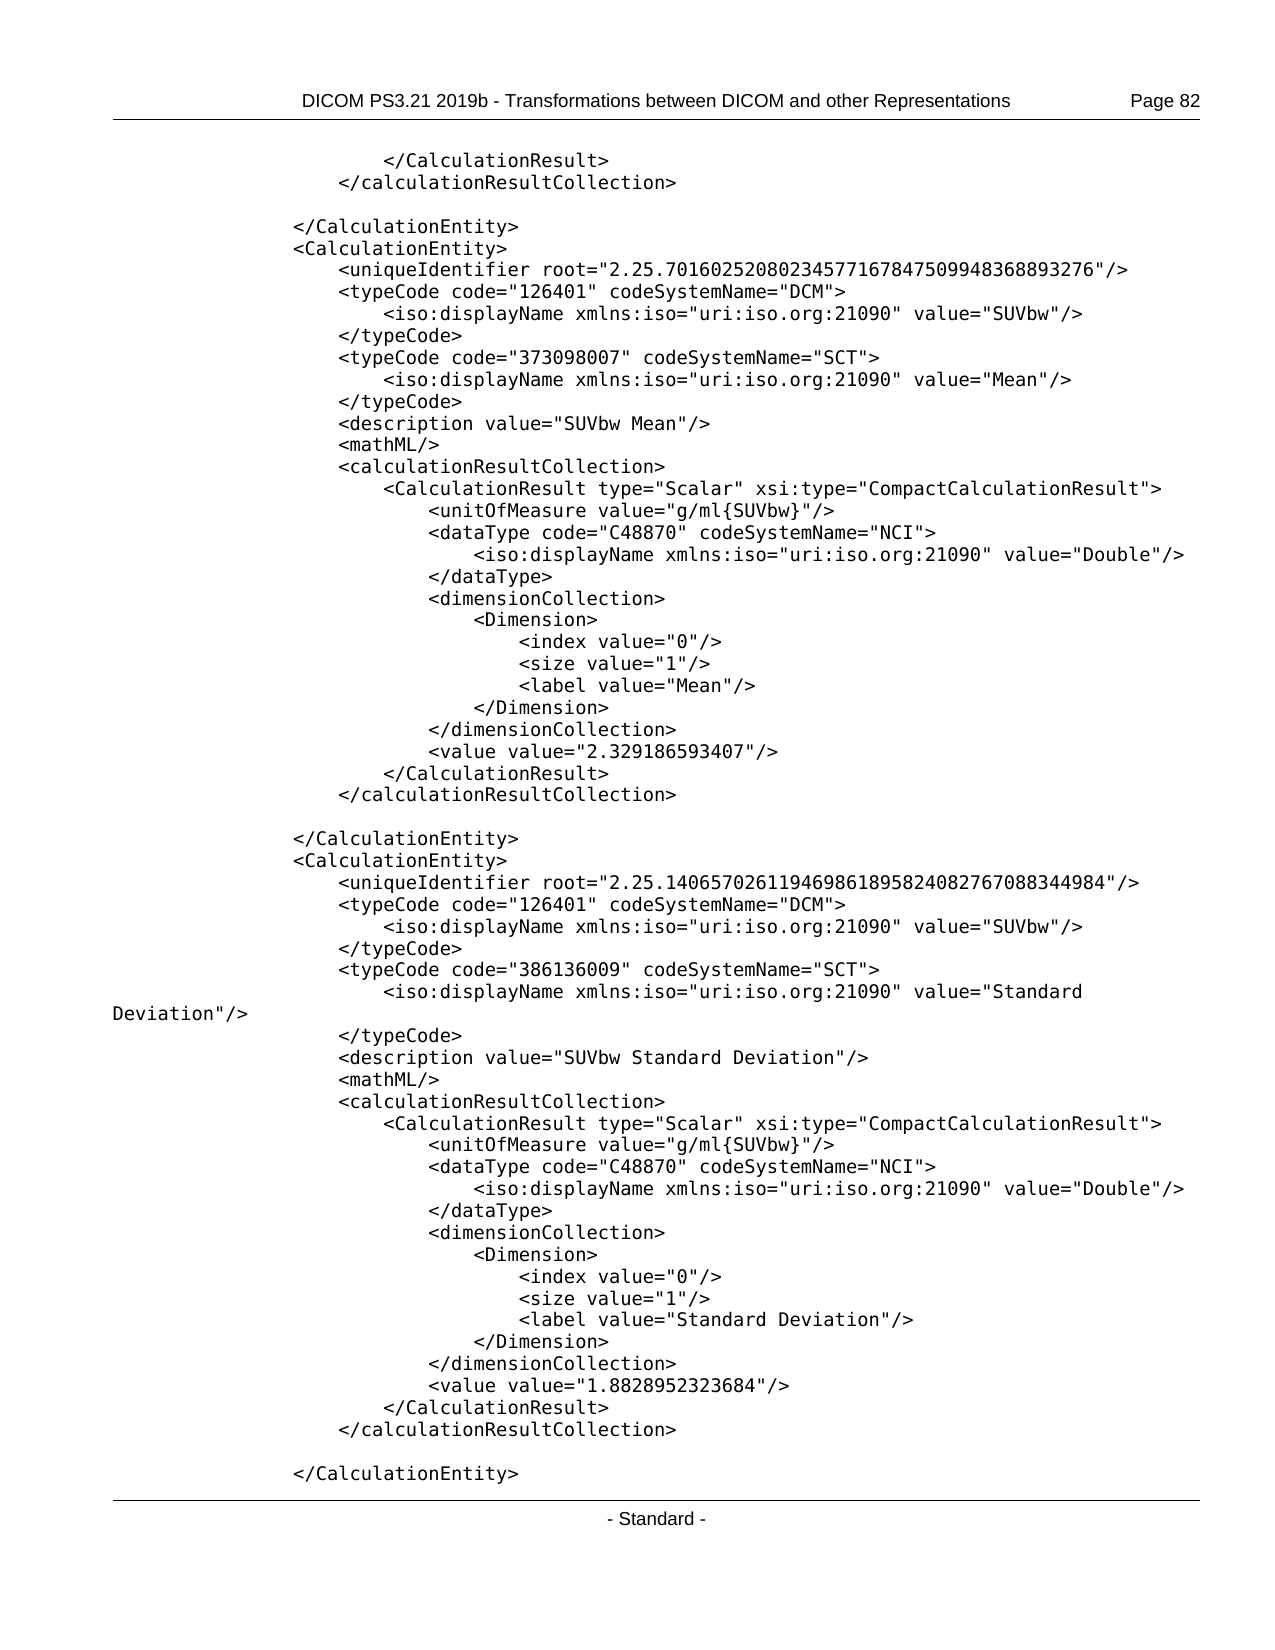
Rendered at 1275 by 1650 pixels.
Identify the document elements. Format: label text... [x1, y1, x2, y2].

text </CalculationResult> </calculationResultCollection> </CalculationEntity> <CalculationEntity> <uniqueIdentifier root="2.25.70160252080234577167847509948368893276"/> <typeCode code="126401" codeSystemName="DCM"> <iso:displayName xmlns:iso="uri:iso.org:21090" value="SUVbw"/> </typeCode> <typeCode code="373098007" codeSystemName="SCT"> <iso:displayName xmlns:iso="uri:iso.org:21090" value="Mean"/> </typeCode> <description value="SUVbw Mean"/> <mathML/> <calculationResultCollection> <CalculationResult type="Scalar" xsi:type="CompactCalculationResult"> <unitOfMeasure value="g/ml{SUVbw}"/> <dataType code="C48870" codeSystemName="NCI"> <iso:displayName xmlns:iso="uri:iso.org:21090" value="Double"/> </dataType> <dimensionCollection> <Dimension> <index value="0"/> <size value="1"/> <label value="Mean"/> </Dimension> </dimensionCollection> <value value="2.329186593407"/> </CalculationResult> </calculationResultCollection> </CalculationEntity> <CalculationEntity> <uniqueIdentifier root="2.25.140657026119469861895824082767088344984"/> <typeCode code="126401" codeSystemName="DCM"> <iso:displayName xmlns:iso="uri:iso.org:21090" value="SUVbw"/> </typeCode> <typeCode code="386136009" codeSystemName="SCT"> <iso:displayName xmlns:iso="uri:iso.org:21090" value="Standard Deviation"/> </typeCode> <description value="SUVbw Standard Deviation"/> <mathML/> <calculationResultCollection> <CalculationResult type="Scalar" xsi:type="CompactCalculationResult"> <unitOfMeasure value="g/ml{SUVbw}"/> <dataType code="C48870" codeSystemName="NCI"> <iso:displayName xmlns:iso="uri:iso.org:21090" value="Double"/> </dataType> <dimensionCollection> <Dimension> <index value="0"/> <size value="1"/> <label value="Standard Deviation"/> </Dimension> </dimensionCollection> <value value="1.8828952323684"/> </CalculationResult> </calculationResultCollection> </CalculationEntity> [112, 150, 1200, 1484]
